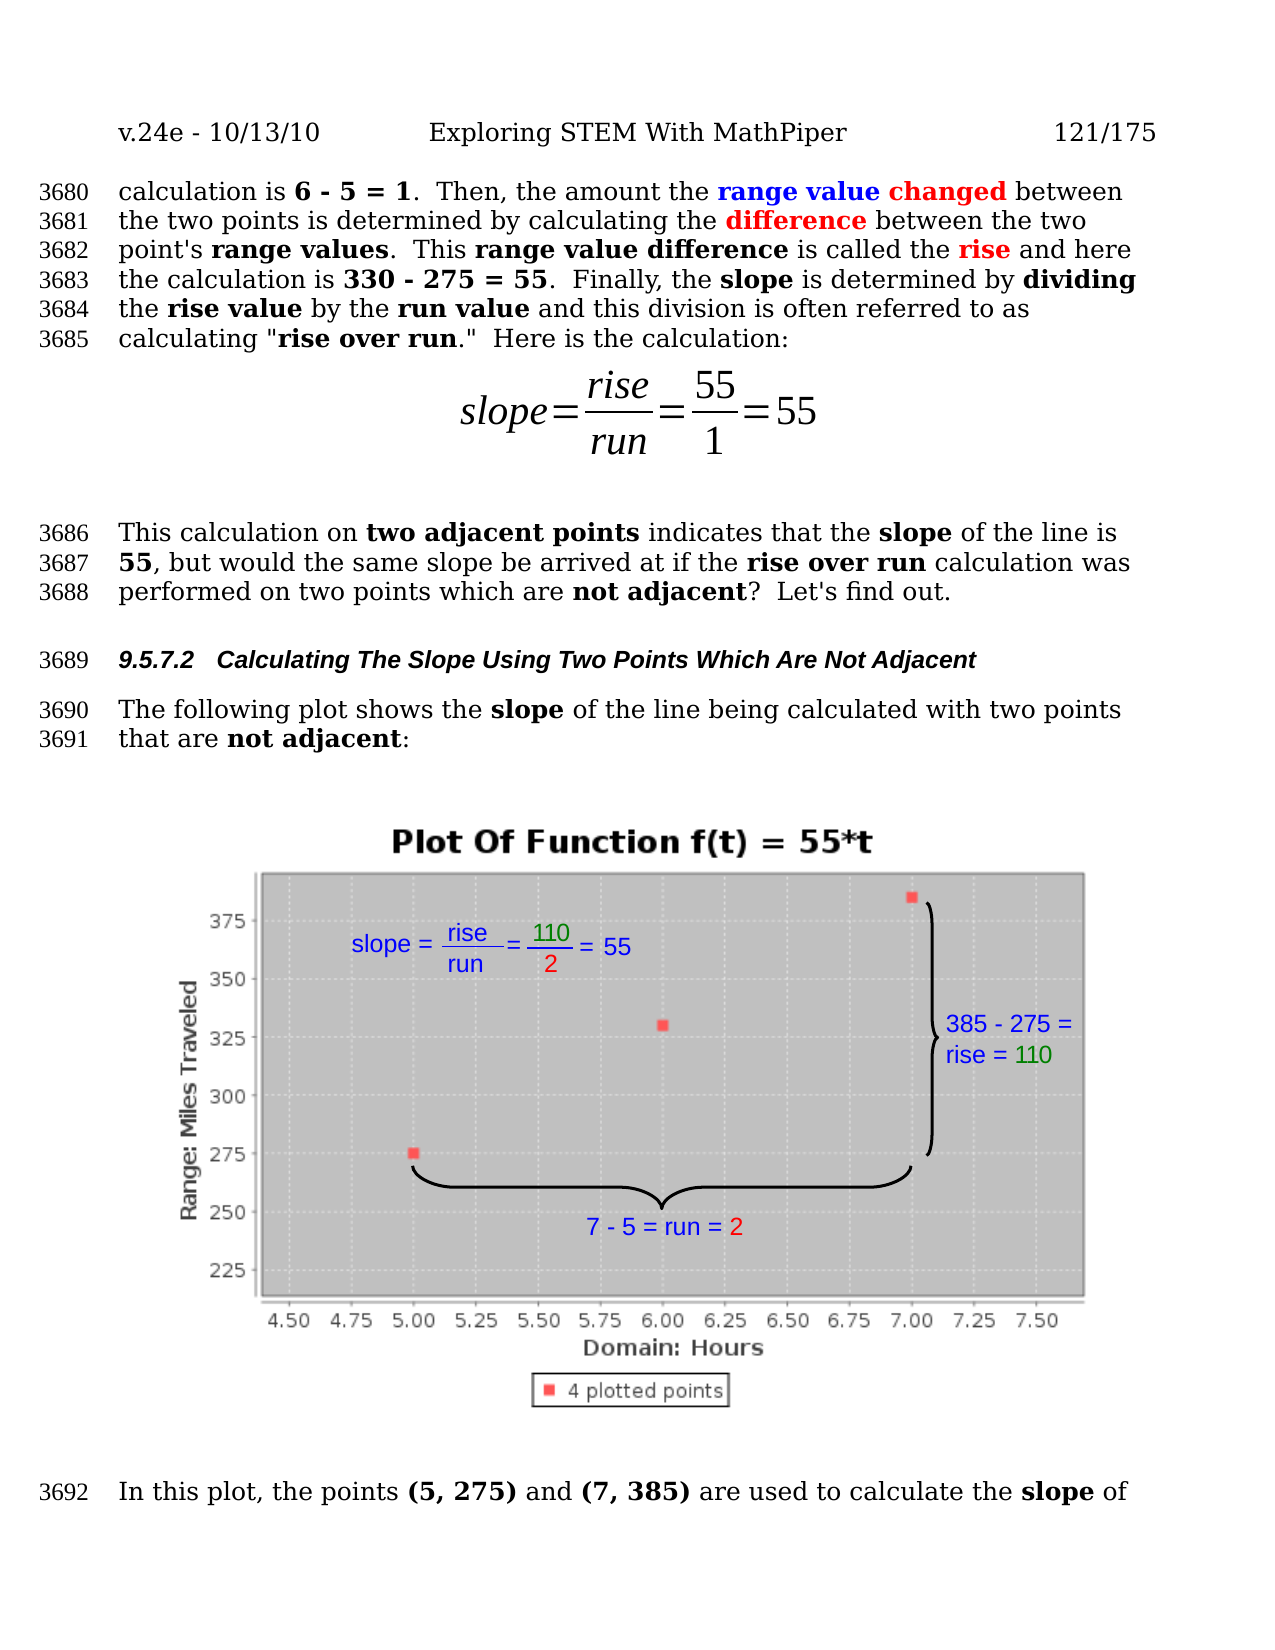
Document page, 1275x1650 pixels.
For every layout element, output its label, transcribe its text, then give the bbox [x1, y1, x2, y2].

text In this plot, the points (5, 275) and (7, 385) are used to calculate the slope of [118, 1477, 1157, 1506]
subtitle Calculating The Slope Using Two Points Which Are Not Adjacent [118, 646, 1157, 674]
text This calculation on two adjacent points indicates that the slope of the line is 55, but would the same slope be arrived at if the rise over run calculation was performed on two points which are not adjacent? Let's find out. [118, 518, 1157, 607]
text calculation is 6 - 5 = 1. Then, the amount the range value changed between the two points is determined by calculating the difference between the two point's range values. This range value difference is called the rise and here the calculation is 330 - 275 = 55. Finally, the slope is determined by dividing the rise value by the run value and this division is often referred to as calculating "rise over run." Here is the calculation: [118, 177, 1157, 353]
text The following plot shows the slope of the line being calculated with two points that are not adjacent: [118, 695, 1157, 754]
